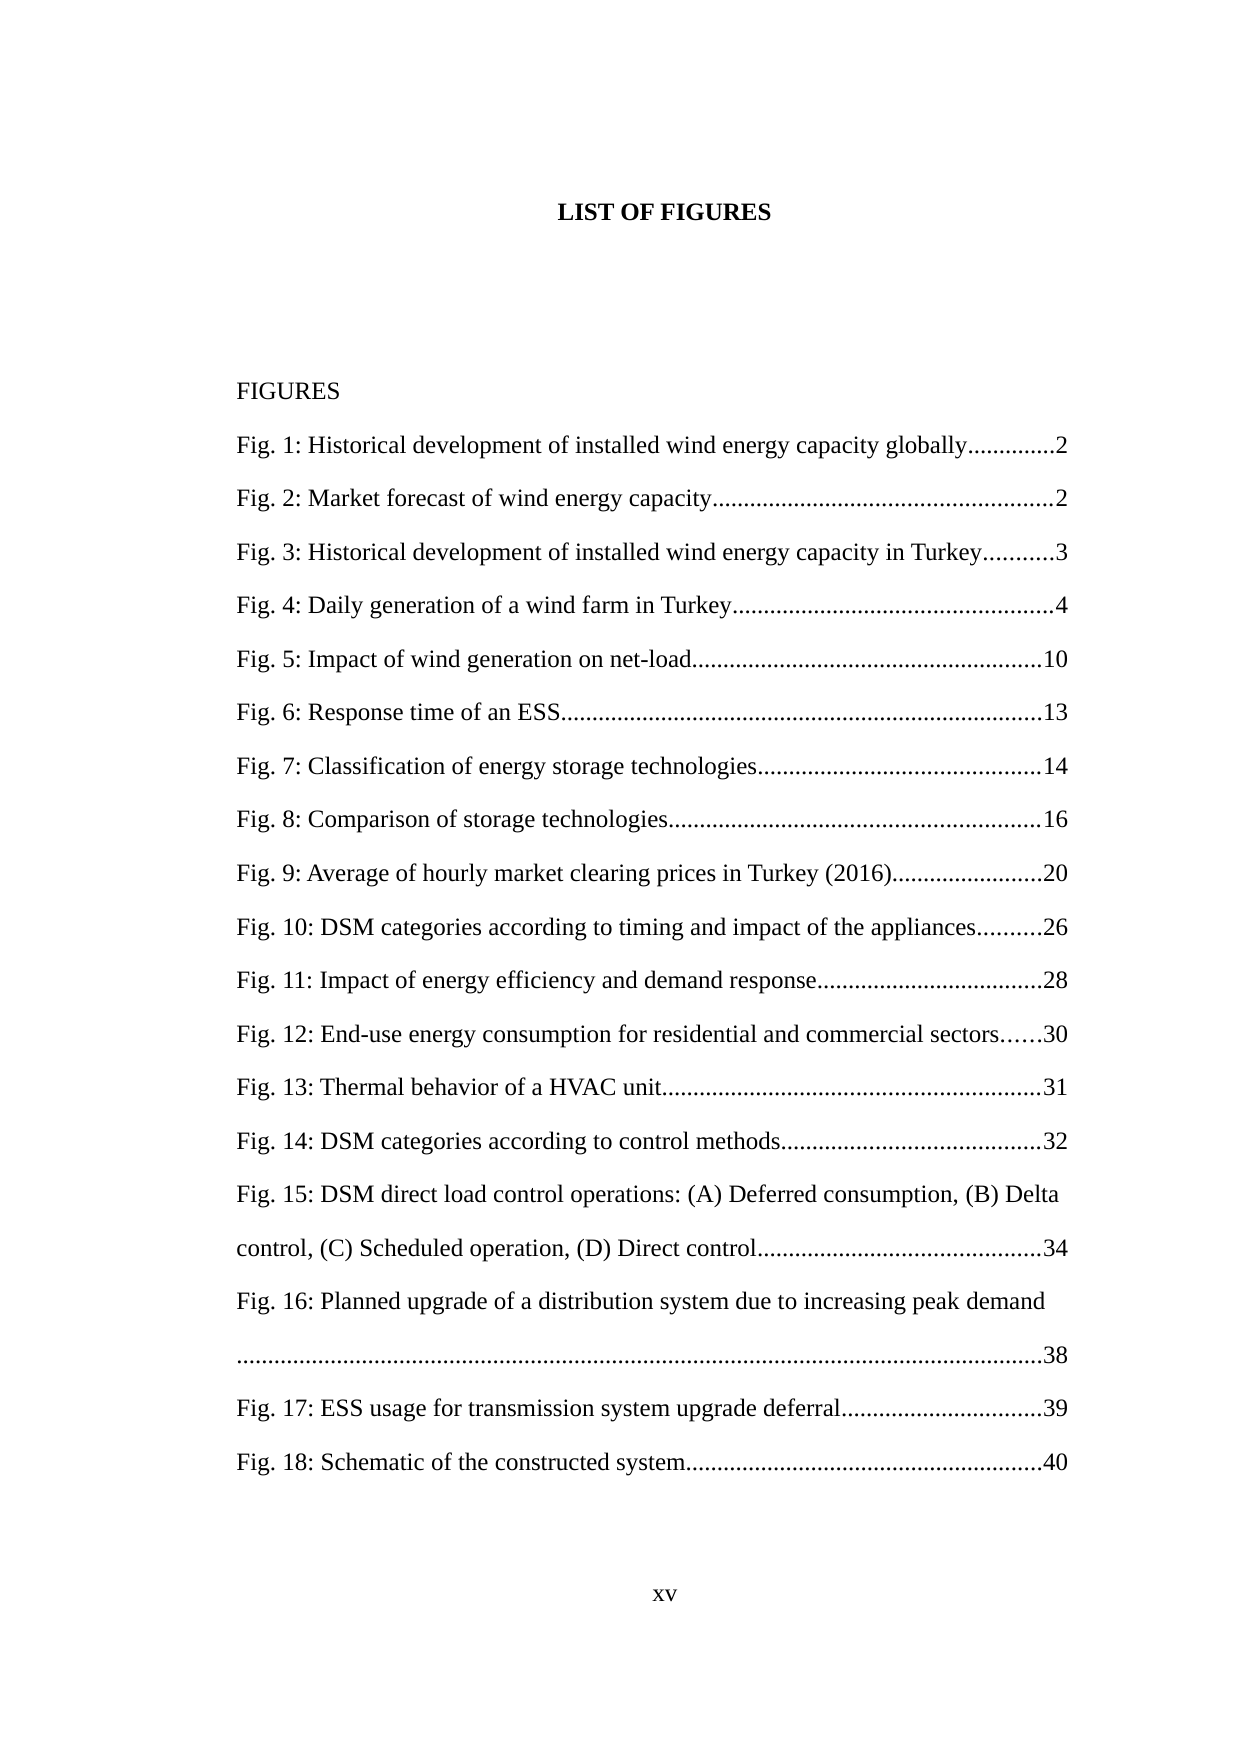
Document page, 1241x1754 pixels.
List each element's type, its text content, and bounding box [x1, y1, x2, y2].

text Fig. 16: Planned upgrade of a distribution system due to increasing peak demand [236, 1286, 1093, 1315]
text Fig. 6: Response time of an ESS⁠ 13 [236, 697, 1093, 726]
text Fig. 17: ESS usage for transmission system upgrade deferral 39 [236, 1393, 1093, 1422]
text Fig. 12: End-use energy consumption for residential and commercial sectors 30 [236, 1019, 1093, 1047]
text Fig. 18: Schematic of the constructed system 40 [236, 1447, 1093, 1476]
text FIGURES [236, 376, 1093, 405]
text Fig. 9: Average of hourly market clearing prices in Turkey (2016) 20 [236, 858, 1093, 887]
text Fig. 1: Historical development of installed wind energy capacity globally⁠ 2 [236, 430, 1093, 458]
text control, (C) Scheduled operation, (D) Direct control⁠ 34 [236, 1233, 1093, 1262]
text Fig. 2: Market forecast of wind energy capacity⁠ 2 [236, 483, 1093, 512]
text 38 [236, 1340, 1093, 1369]
text Fig. 14: DSM categories according to control methods 32 [236, 1126, 1093, 1154]
text Fig. 3: Historical development of installed wind energy capacity in Turkey⁠ 3 [236, 537, 1093, 566]
text Fig. 5: Impact of wind generation on net-load⁠ 10 [236, 644, 1093, 673]
text Fig. 8: Comparison of storage technologies 16 [236, 804, 1093, 833]
text Fig. 7: Classification of energy storage technologies 14 [236, 751, 1093, 780]
text Fig. 15: DSM direct load control operations: (A) Deferred consumption, (B) Delta [236, 1179, 1093, 1208]
text Fig. 13: Thermal behavior of a HVAC unit 31 [236, 1072, 1093, 1101]
text Fig. 11: Impact of energy efficiency and demand response 28 [236, 965, 1093, 994]
text Fig. 4: Daily generation of a wind farm in Turkey 4 [236, 590, 1093, 619]
text LIST OF FIGURES [236, 197, 1093, 226]
text Fig. 10: DSM categories according to timing and impact of the appliances 26 [236, 912, 1093, 940]
